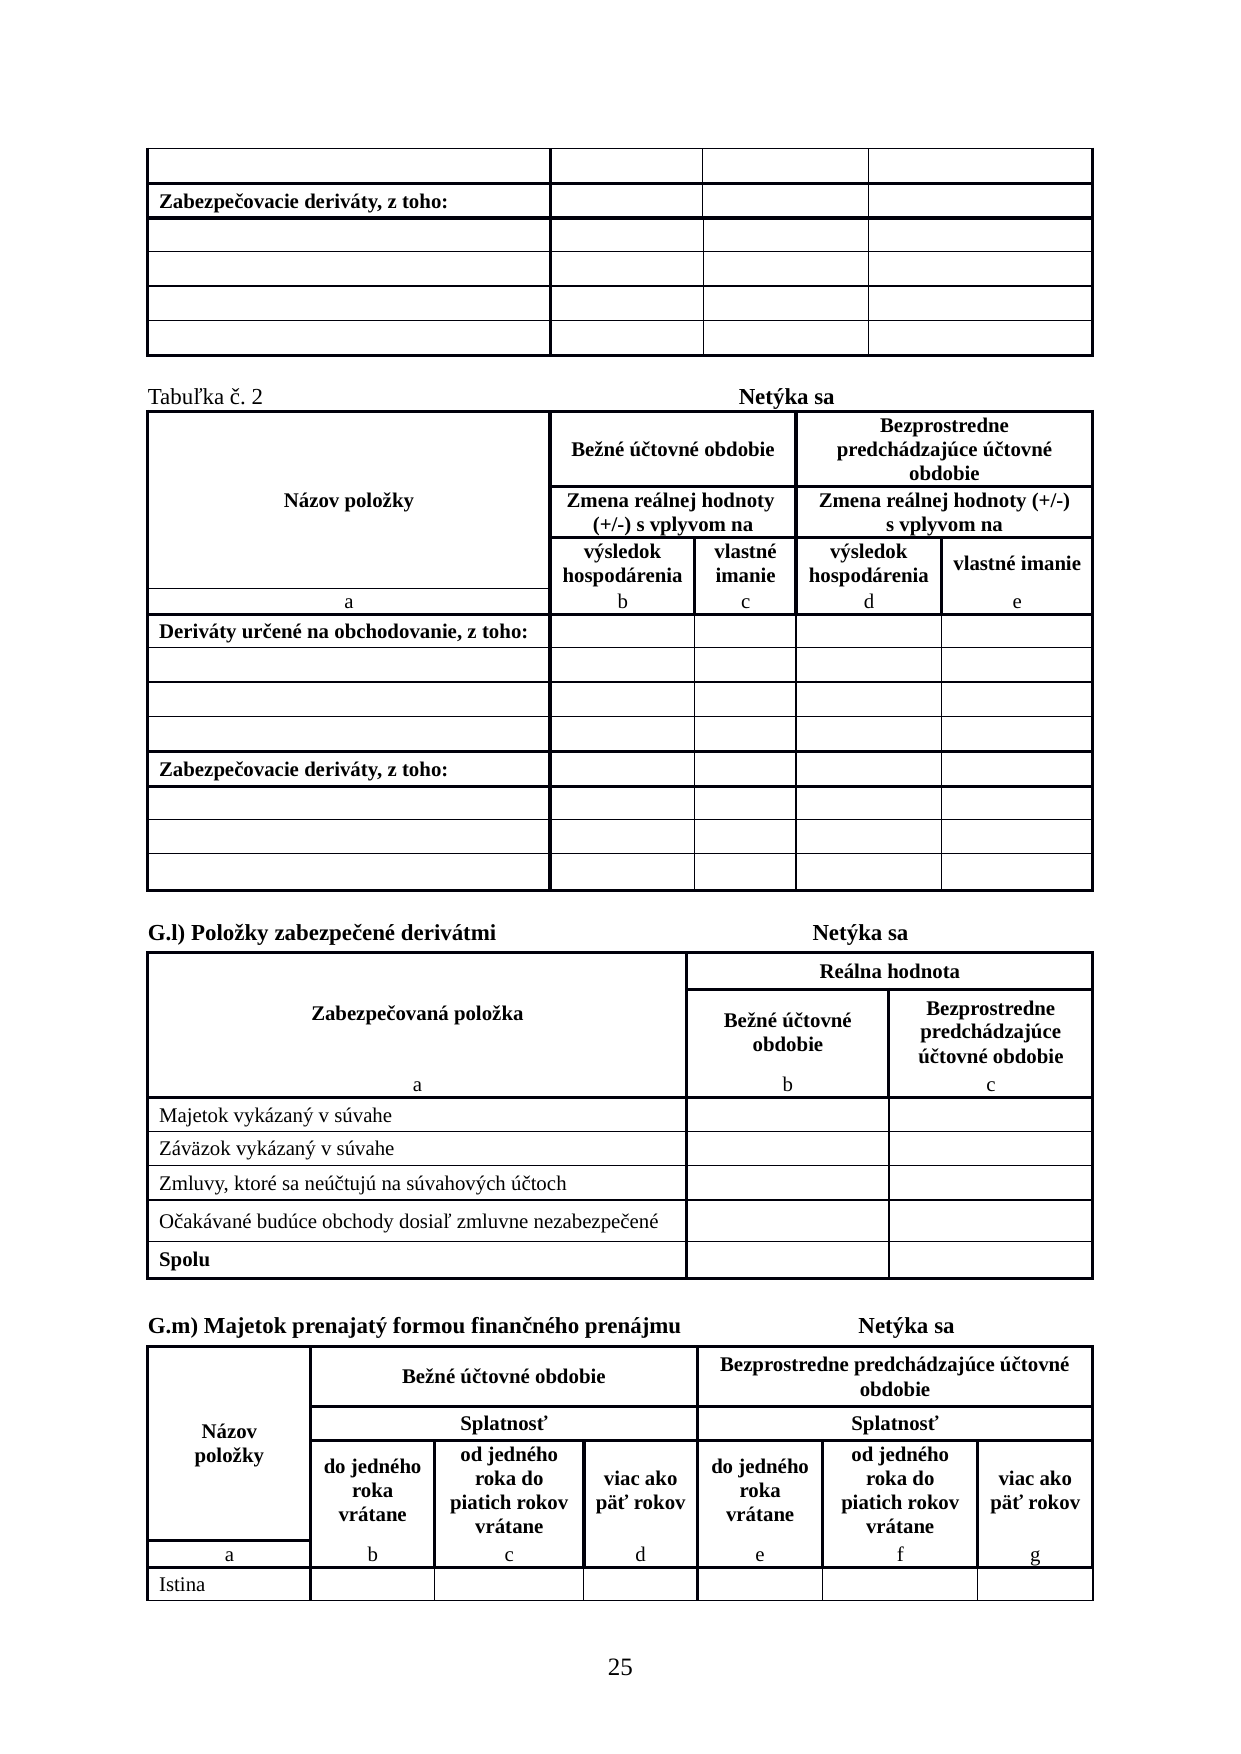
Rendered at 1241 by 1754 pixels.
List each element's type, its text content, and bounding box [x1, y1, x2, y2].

table_cell [890, 1132, 1091, 1165]
table_cell [978, 1569, 1092, 1600]
table_cell [823, 1569, 977, 1600]
table_header Bezprostredne predchádzajúce účtovné obdobie [699, 1348, 1091, 1405]
table_cell [312, 1569, 434, 1600]
table_cell e [699, 1539, 821, 1566]
table_cell [552, 854, 694, 889]
table_header Názov položky [149, 413, 548, 587]
table_cell d [798, 588, 940, 613]
table_cell b [552, 588, 693, 613]
table_cell [552, 820, 694, 853]
table_cell [552, 149, 702, 182]
table_cell Istina [149, 1569, 309, 1600]
table_cell [797, 683, 941, 716]
table_cell [797, 648, 941, 681]
text Tabuľka č. 2 Netýka sa [148, 383, 1093, 410]
table_cell d [586, 1539, 696, 1566]
table_header Reálna hodnota [688, 954, 1091, 988]
table_cell [149, 788, 548, 819]
table_cell [149, 820, 548, 853]
table_cell [695, 616, 795, 647]
table_cell f [824, 1539, 976, 1566]
table_cell Zabezpečovacie deriváty, z toho: [149, 753, 548, 784]
table_cell vlastné imanie [696, 539, 794, 587]
table_cell [704, 220, 868, 251]
table_cell viac ako päť rokov [586, 1442, 696, 1538]
table_cell [869, 185, 1091, 216]
table_cell [688, 1132, 888, 1165]
table_cell [552, 683, 694, 716]
table_cell [149, 149, 549, 182]
table_header Bezprostredne predchádzajúce účtovné obdobie [798, 413, 1091, 485]
table_cell [703, 149, 868, 182]
table_cell [942, 717, 1091, 750]
table_cell [797, 717, 941, 750]
table_cell b [688, 1072, 887, 1096]
table_cell [688, 1201, 888, 1241]
table_cell Zmena reálnej hodnoty (+/-) s vplyvom na [798, 488, 1091, 536]
table_cell [890, 1201, 1091, 1241]
table_cell a [149, 1072, 685, 1096]
table_cell [695, 648, 795, 681]
table_cell [695, 683, 795, 716]
table_cell od jedného roka do piatich rokov vrátane [824, 1442, 976, 1538]
table_cell [695, 820, 795, 853]
table_cell [869, 321, 1091, 354]
table_cell [797, 854, 941, 889]
table_cell [869, 149, 1091, 182]
table_cell e [943, 588, 1091, 613]
table_cell [552, 788, 694, 819]
table_cell od jedného roka do piatich rokov vrátane [436, 1442, 582, 1538]
table_cell [552, 287, 703, 319]
table_cell [149, 648, 548, 681]
table_header Bežné účtovné obdobie [552, 413, 794, 485]
table_header Názov položky [149, 1348, 309, 1538]
table_cell [149, 220, 549, 251]
table_cell [552, 252, 703, 285]
table_cell Bezprostredne predchádzajúce účtovné obdobie [890, 991, 1091, 1072]
table_cell Spolu [149, 1242, 685, 1277]
table_cell [942, 854, 1091, 889]
table_cell a [149, 589, 548, 613]
table_cell [552, 616, 694, 647]
table_cell Záväzok vykázaný v súvahe [149, 1132, 685, 1165]
table_cell [552, 321, 703, 354]
table_cell [703, 185, 868, 216]
table_cell do jedného roka vrátane [699, 1442, 821, 1538]
table_cell [797, 753, 941, 784]
table_cell výsledok hospodárenia [552, 539, 693, 587]
table_cell [149, 717, 548, 750]
table_cell [552, 717, 694, 750]
table_cell Splatnosť [312, 1408, 696, 1439]
title G.l) Položky zabezpečené derivátmi Netýka sa [148, 919, 1093, 945]
table_cell Očakávané budúce obchody dosiaľ zmluvne nezabezpečené [149, 1201, 685, 1241]
table_cell Zmluvy, ktoré sa neúčtujú na súvahových účtoch [149, 1166, 685, 1199]
table_cell [695, 788, 795, 819]
table_cell [869, 220, 1091, 251]
table_cell [695, 854, 795, 889]
title G.m) Majetok prenajatý formou finančného prenájmu Netýka sa [148, 1313, 1093, 1339]
table_cell Zabezpečovacie deriváty, z toho: [149, 185, 549, 216]
table_cell [695, 717, 795, 750]
table_cell [942, 788, 1091, 819]
table_cell [704, 252, 868, 285]
table_cell [149, 683, 548, 716]
table_cell Zmena reálnej hodnoty (+/-) s vplyvom na [552, 488, 794, 536]
table_cell [797, 788, 941, 819]
table_cell [552, 185, 702, 216]
table_cell [688, 1099, 888, 1131]
table_cell [797, 616, 941, 647]
table_cell [149, 252, 549, 285]
table_cell vlastné imanie [943, 539, 1091, 587]
table_cell Deriváty určené na obchodovanie, z toho: [149, 616, 548, 647]
table_cell [688, 1242, 888, 1277]
table_cell [552, 648, 694, 681]
table_cell [942, 820, 1091, 853]
table_cell [688, 1166, 888, 1199]
table_header Bežné účtovné obdobie [312, 1348, 696, 1405]
table_cell [704, 287, 868, 319]
table_cell [552, 753, 694, 784]
table_cell Splatnosť [699, 1408, 1091, 1439]
table_cell c [696, 588, 794, 613]
table_cell viac ako päť rokov [979, 1442, 1091, 1538]
table_cell [942, 616, 1091, 647]
table_cell [149, 287, 549, 319]
table_cell c [890, 1072, 1091, 1096]
table_header Zabezpečovaná položka [149, 954, 685, 1072]
table_cell Bežné účtovné obdobie [688, 991, 887, 1072]
table_cell [149, 321, 549, 354]
table_cell [890, 1099, 1091, 1131]
table_cell [942, 683, 1091, 716]
table_cell b [312, 1539, 433, 1566]
table_cell [435, 1569, 583, 1600]
table_cell [797, 820, 941, 853]
table_cell [890, 1166, 1091, 1199]
table_cell výsledok hospodárenia [798, 539, 940, 587]
table_cell do jedného roka vrátane [312, 1442, 433, 1538]
table_cell Majetok vykázaný v súvahe [149, 1099, 685, 1131]
table_cell [695, 753, 795, 784]
table_cell g [979, 1539, 1091, 1566]
table_cell a [149, 1542, 309, 1566]
table_cell [552, 220, 703, 251]
table_cell [942, 648, 1091, 681]
table_cell [890, 1242, 1091, 1277]
table_cell c [436, 1539, 582, 1566]
table_cell [584, 1569, 696, 1600]
table_cell [869, 252, 1091, 285]
table_cell [942, 753, 1091, 784]
table_cell [869, 287, 1091, 319]
table_cell [704, 321, 868, 354]
table_cell [149, 854, 548, 889]
table_cell [699, 1569, 822, 1600]
